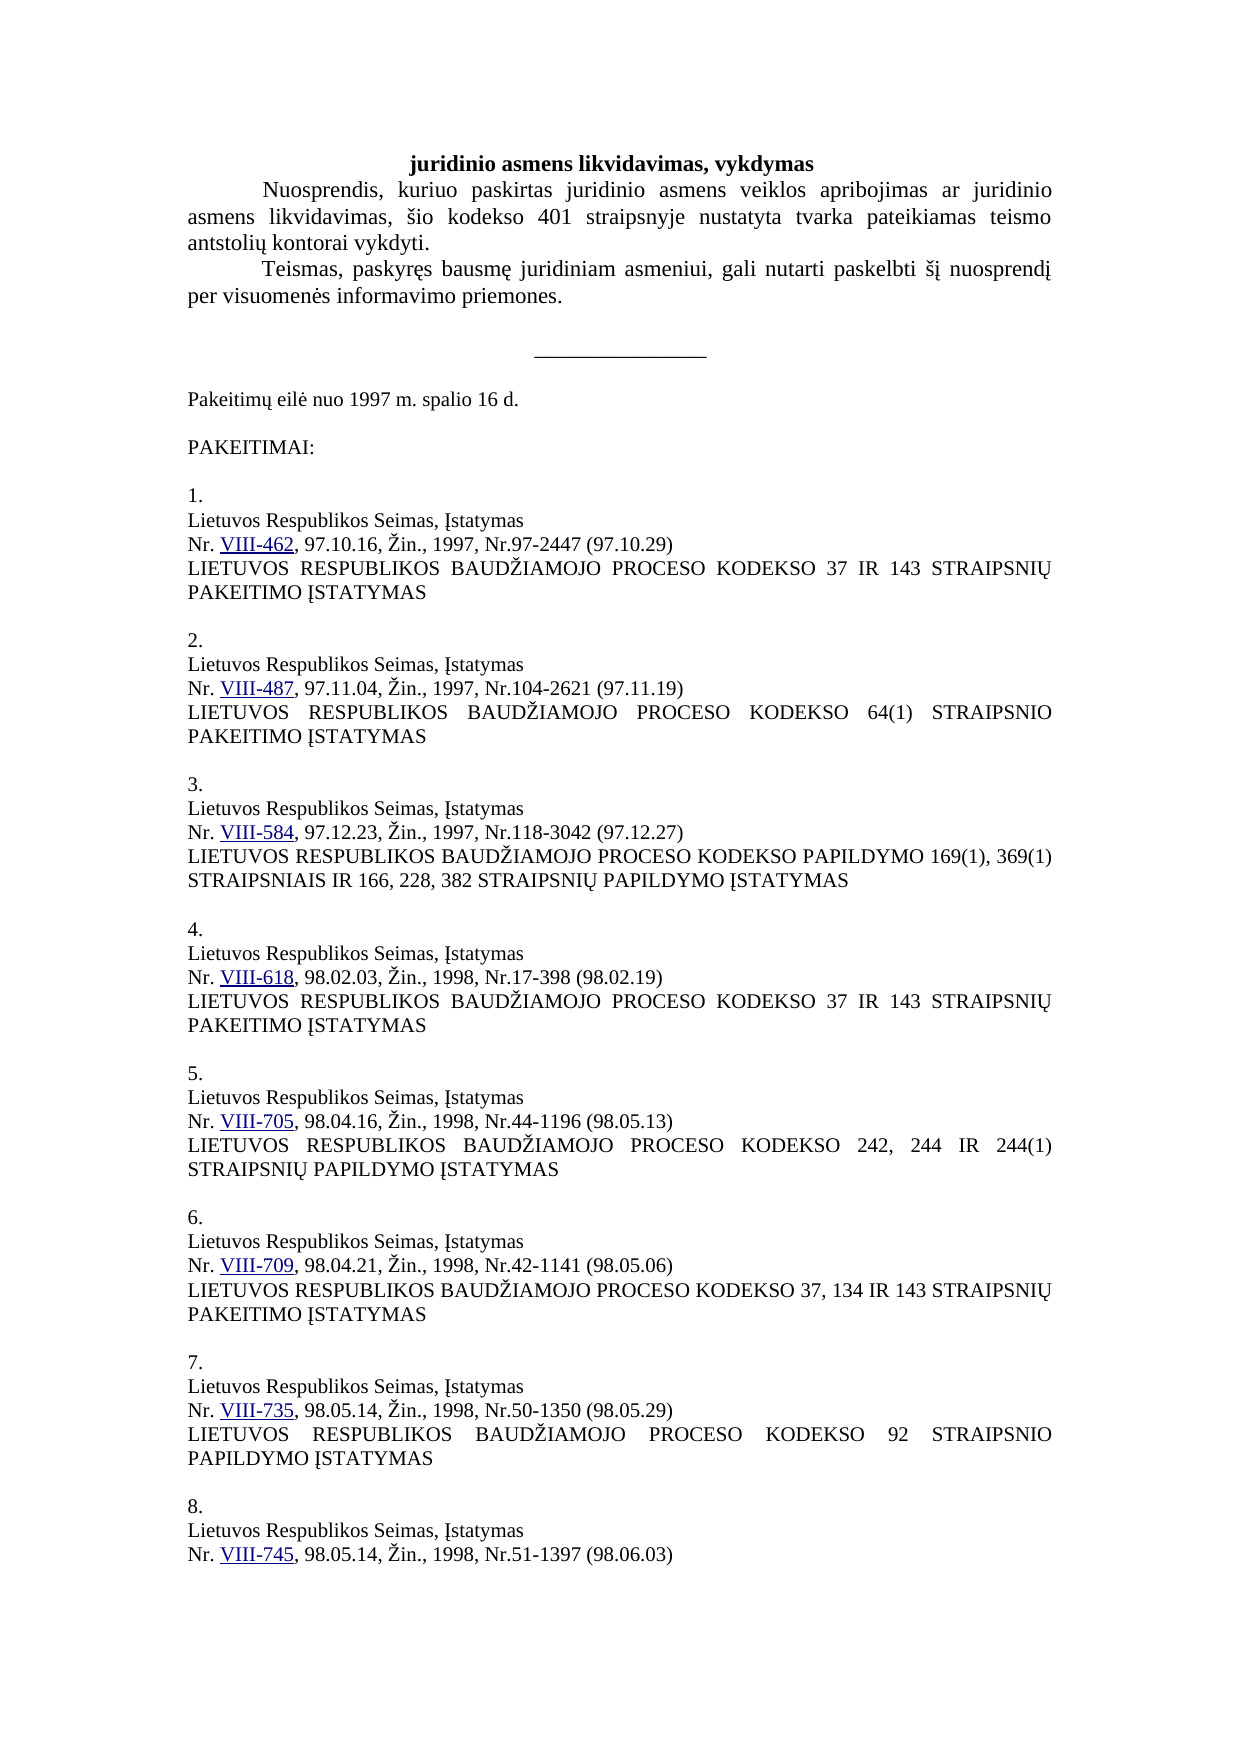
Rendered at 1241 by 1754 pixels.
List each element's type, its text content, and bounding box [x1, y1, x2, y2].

text 6. [187, 1205, 1053, 1229]
text Nr. VIII-709, 98.04.21, Žin., 1998, Nr.42-1141 (98.05.06) [187, 1253, 1053, 1277]
text Lietuvos Respublikos Seimas, Įstatymas [187, 796, 1053, 820]
text LIETUVOS RESPUBLIKOS BAUDŽIAMOJO PROCESO KODEKSO 92 STRAIPSNIO PAPILDYMO ĮSTATYMAS [187, 1422, 1053, 1470]
text 4. [187, 917, 1053, 941]
text Nr. VIII-618, 98.02.03, Žin., 1998, Nr.17-398 (98.02.19) [187, 965, 1053, 989]
text Nr. VIII-705, 98.04.16, Žin., 1998, Nr.44-1196 (98.05.13) [187, 1109, 1053, 1133]
text Nr. VIII-745, 98.05.14, Žin., 1998, Nr.51-1397 (98.06.03) [187, 1542, 1053, 1566]
text 1. [187, 483, 1053, 507]
text 7. [187, 1350, 1053, 1374]
text Nr. VIII-487, 97.11.04, Žin., 1997, Nr.104-2621 (97.11.19) [187, 676, 1053, 700]
text LIETUVOS RESPUBLIKOS BAUDŽIAMOJO PROCESO KODEKSO 37, 134 IR 143 STRAIPSNIŲ PAKEITIMO ĮSTATYMAS [187, 1277, 1053, 1326]
text Lietuvos Respublikos Seimas, Įstatymas [187, 652, 1053, 676]
text Nr. VIII-584, 97.12.23, Žin., 1997, Nr.118-3042 (97.12.27) [187, 820, 1053, 844]
text 5. [187, 1061, 1053, 1085]
text Lietuvos Respublikos Seimas, Įstatymas [187, 1085, 1053, 1109]
text PAKEITIMAI: [187, 435, 1053, 459]
text Lietuvos Respublikos Seimas, Įstatymas [187, 507, 1053, 532]
text Lietuvos Respublikos Seimas, Įstatymas [187, 1229, 1053, 1253]
text 8. [187, 1494, 1053, 1518]
text Lietuvos Respublikos Seimas, Įstatymas [187, 1374, 1053, 1398]
text Nr. VIII-462, 97.10.16, Žin., 1997, Nr.97-2447 (97.10.29) [187, 532, 1053, 556]
text LIETUVOS RESPUBLIKOS BAUDŽIAMOJO PROCESO KODEKSO 37 IR 143 STRAIPSNIŲ PAKEITIMO ĮSTATYMAS [187, 989, 1053, 1037]
text LIETUVOS RESPUBLIKOS BAUDŽIAMOJO PROCESO KODEKSO 64(1) STRAIPSNIO PAKEITIMO ĮSTATYMAS [187, 700, 1053, 748]
text LIETUVOS RESPUBLIKOS BAUDŽIAMOJO PROCESO KODEKSO 37 IR 143 STRAIPSNIŲ PAKEITIMO ĮSTATYMAS [187, 556, 1053, 604]
text Teismas, paskyręs bausmę juridiniam asmeniui, gali nutarti paskelbti šį nuosprendį per visuomenės informavimo priemones. [187, 255, 1053, 308]
text _______________ [187, 334, 1053, 361]
text Lietuvos Respublikos Seimas, Įstatymas [187, 941, 1053, 965]
text Pakeitimų eilė nuo 1997 m. spalio 16 d. [187, 387, 1053, 411]
text Nuosprendis, kuriuo paskirtas juridinio asmens veiklos apribojimas ar juridinio asmens likvidavimas, šio kodekso 401 straipsnyje nustatyta tvarka pateikiamas teismo antstolių kontorai vykdyti. [187, 176, 1053, 255]
text Lietuvos Respublikos Seimas, Įstatymas [187, 1518, 1053, 1542]
text LIETUVOS RESPUBLIKOS BAUDŽIAMOJO PROCESO KODEKSO PAPILDYMO 169(1), 369(1) STRAIPSNIAIS IR 166, 228, 382 STRAIPSNIŲ PAPILDYMO ĮSTATYMAS [187, 844, 1053, 892]
text 3. [187, 772, 1053, 796]
text juridinio asmens likvidavimas, vykdymas [187, 150, 1053, 176]
text Nr. VIII-735, 98.05.14, Žin., 1998, Nr.50-1350 (98.05.29) [187, 1398, 1053, 1422]
text LIETUVOS RESPUBLIKOS BAUDŽIAMOJO PROCESO KODEKSO 242, 244 IR 244(1) STRAIPSNIŲ PAPILDYMO ĮSTATYMAS [187, 1133, 1053, 1181]
text 2. [187, 628, 1053, 652]
